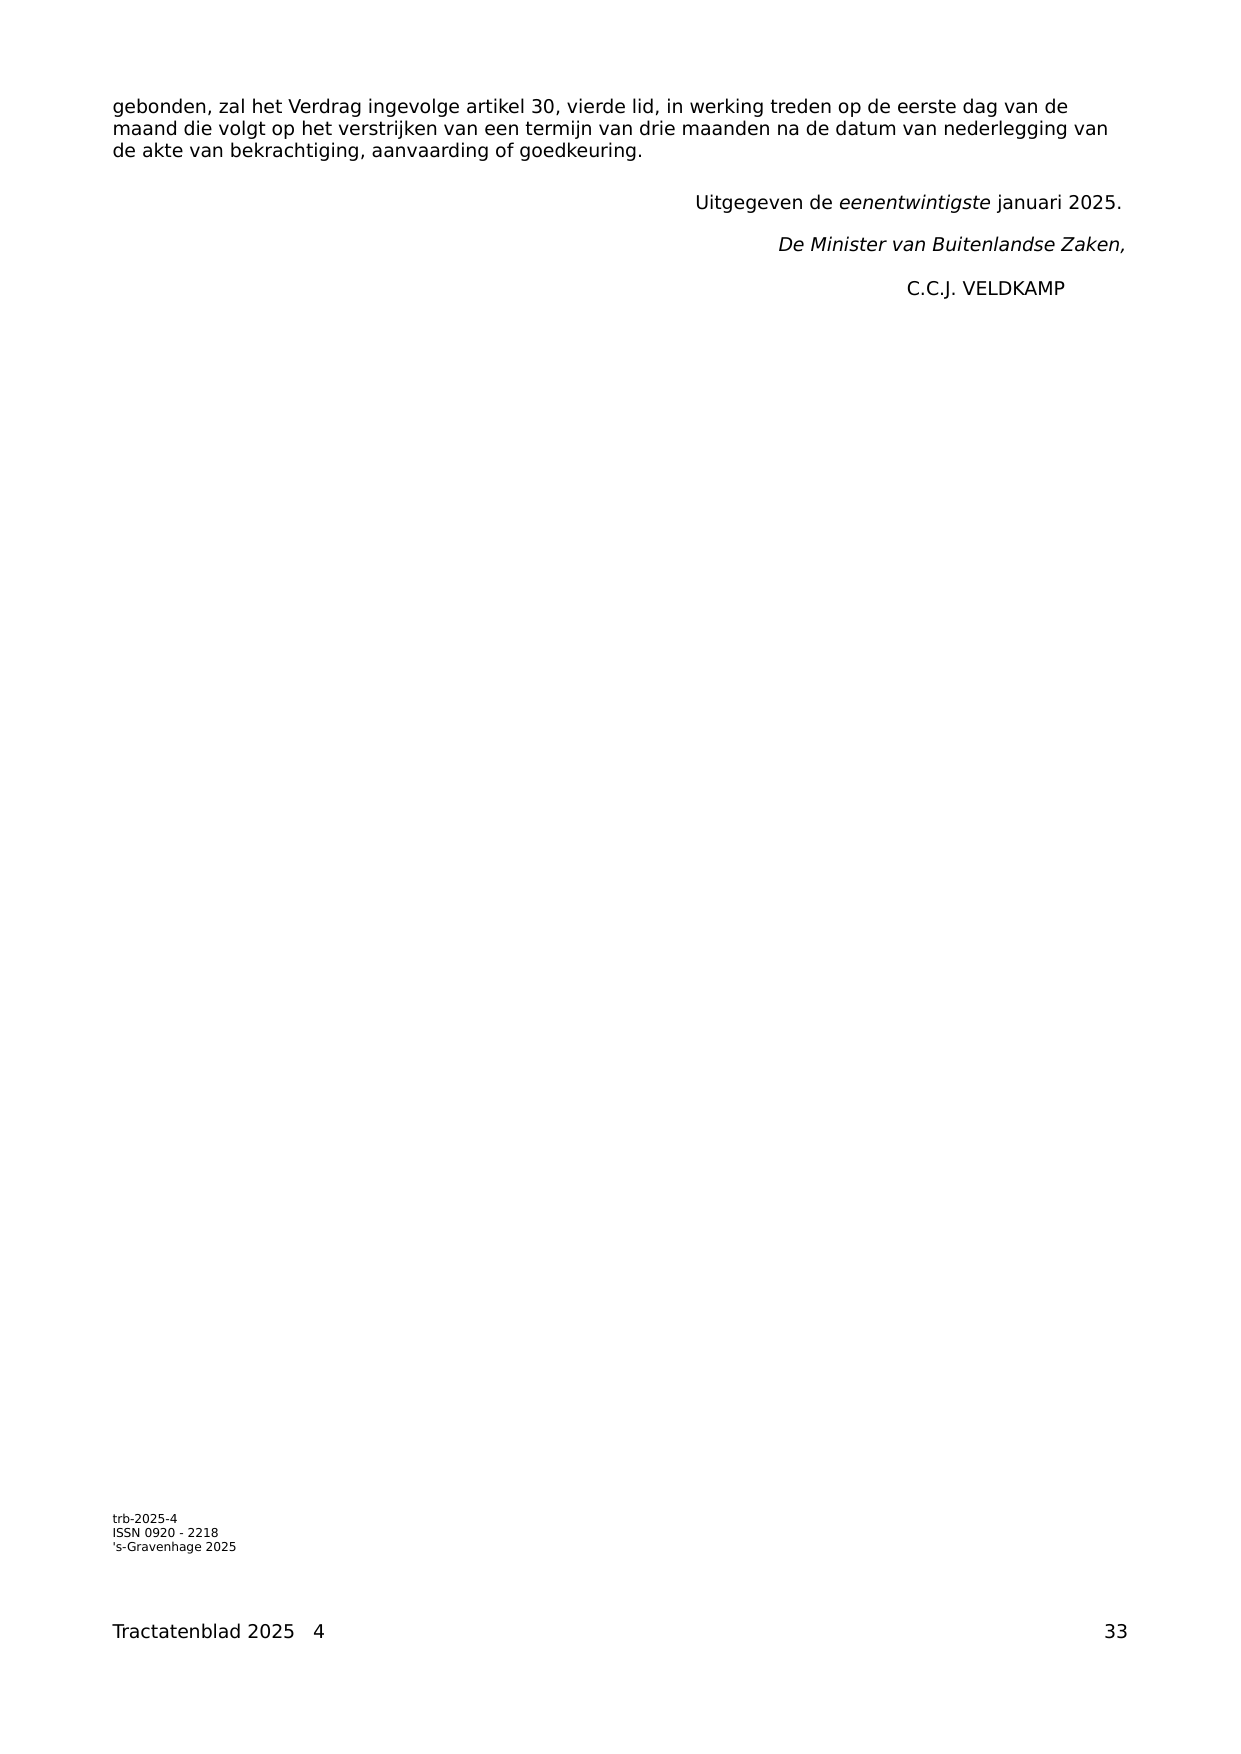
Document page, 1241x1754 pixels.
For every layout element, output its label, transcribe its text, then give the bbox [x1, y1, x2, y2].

text ISSN 0920 - 2218 [112, 1526, 346, 1540]
text De Minister van Buitenlandse Zaken, C.C.J. VELDKAMP [112, 234, 1128, 300]
text trb-2025-4 [112, 1512, 346, 1526]
text 's-Gravenhage 2025 [112, 1540, 346, 1554]
text Uitgegeven de eenentwintigste januari 2025. [112, 192, 1128, 214]
text gebonden, zal het Verdrag ingevolge artikel 30, vierde lid, in werking treden op de eerste dag van de maand die volgt op het verstrijken van een termijn van drie maanden na de datum van nederlegging van de akte van bekrachtiging, aanvaarding of goedkeuring. [112, 96, 1128, 162]
